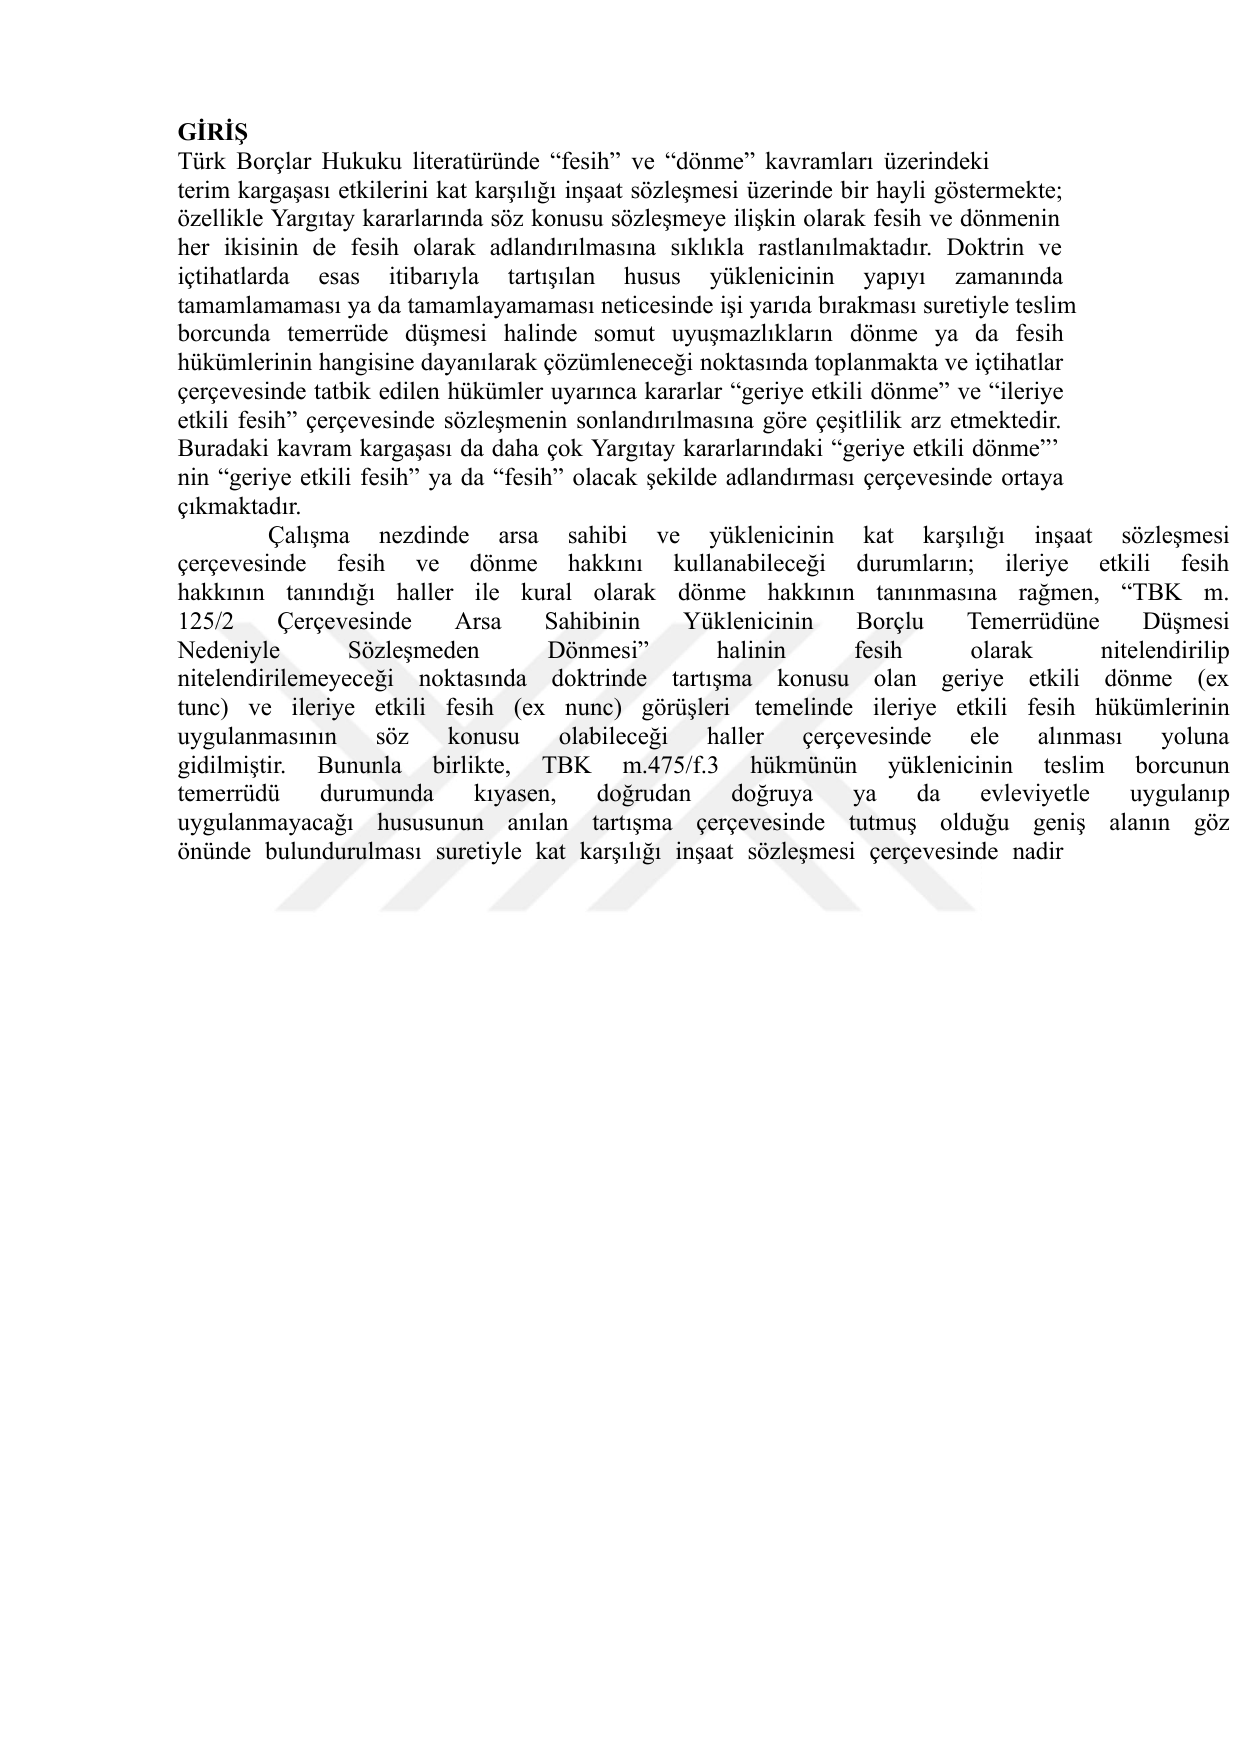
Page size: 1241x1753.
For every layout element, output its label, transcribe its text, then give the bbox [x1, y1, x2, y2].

text Buradaki kavram kargaşası da daha çok Yargıtay kararlarındaki “geriye etkili dönme”’ [177, 433, 1230, 462]
text borcunda temerrüde düşmesi halinde somut uyuşmazlıkların dönme ya da fesih [177, 318, 1230, 347]
text nin “geriye etkili fesih” ya da “fesih” olacak şekilde adlandırması çerçevesinde ortaya [177, 462, 1230, 491]
text GİRİŞ [177, 117, 1230, 146]
text hükümlerinin hangisine dayanılarak çözümleneceği noktasında toplanmakta ve içtihatlar [177, 347, 1230, 376]
text çerçevesinde tatbik edilen hükümler uyarınca kararlar “geriye etkili dönme” ve “ileriye [177, 376, 1230, 405]
text Çalışma nezdinde arsa sahibi ve yüklenicinin kat karşılığı inşaat sözleşmesi çerçevesinde fesih ve dönme hakkını kullanabileceği durumların; ileriye etkili fesih hakkının tanındığı haller ile kural olarak dönme hakkının tanınmasına rağmen, “TBK m. 125/2 Çerçevesinde Arsa Sahibinin Yüklenicinin Borçlu Temerrüdüne Düşmesi Nedeniyle Sözleşmeden Dönmesi” halinin fesih olarak nitelendirilip nitelendirilemeyeceği noktasında doktrinde tartışma konusu olan geriye etkili dönme (ex tunc) ve ileriye etkili fesih (ex nunc) görüşleri temelinde ileriye etkili fesih hükümlerinin uygulanmasının söz konusu olabileceği haller çerçevesinde ele alınması yoluna gidilmiştir. Bununla birlikte, TBK m.475/f.3 hükmünün yüklenicinin teslim borcunun temerrüdü durumunda kıyasen, doğrudan doğruya ya da evleviyetle uygulanıp uygulanmayacağı hususunun anılan tartışma çerçevesinde tutmuş olduğu geniş alanın göz önünde bulundurulması suretiyle kat karşılığı inşaat sözleşmesi çerçevesinde nadir [177, 520, 1230, 865]
text özellikle Yargıtay kararlarında söz konusu sözleşmeye ilişkin olarak fesih ve dönmenin [177, 203, 1230, 232]
text tamamlamaması ya da tamamlayamaması neticesinde işi yarıda bırakması suretiyle teslim [177, 290, 1230, 318]
picture [206, 865, 982, 921]
text çıkmaktadır. [177, 491, 1230, 520]
text içtihatlarda esas itibarıyla tartışılan husus yüklenicinin yapıyı zamanında [177, 261, 1230, 290]
text her ikisinin de fesih olarak adlandırılmasına sıklıkla rastlanılmaktadır. Doktrin ve [177, 232, 1230, 261]
text etkili fesih” çerçevesinde sözleşmenin sonlandırılmasına göre çeşitlilik arz etmektedir. [177, 405, 1230, 433]
text terim kargaşası etkilerini kat karşılığı inşaat sözleşmesi üzerinde bir hayli göstermekte; [177, 175, 1230, 203]
text Türk Borçlar Hukuku literatüründe “fesih” ve “dönme” kavramları üzerindeki [177, 146, 1230, 175]
